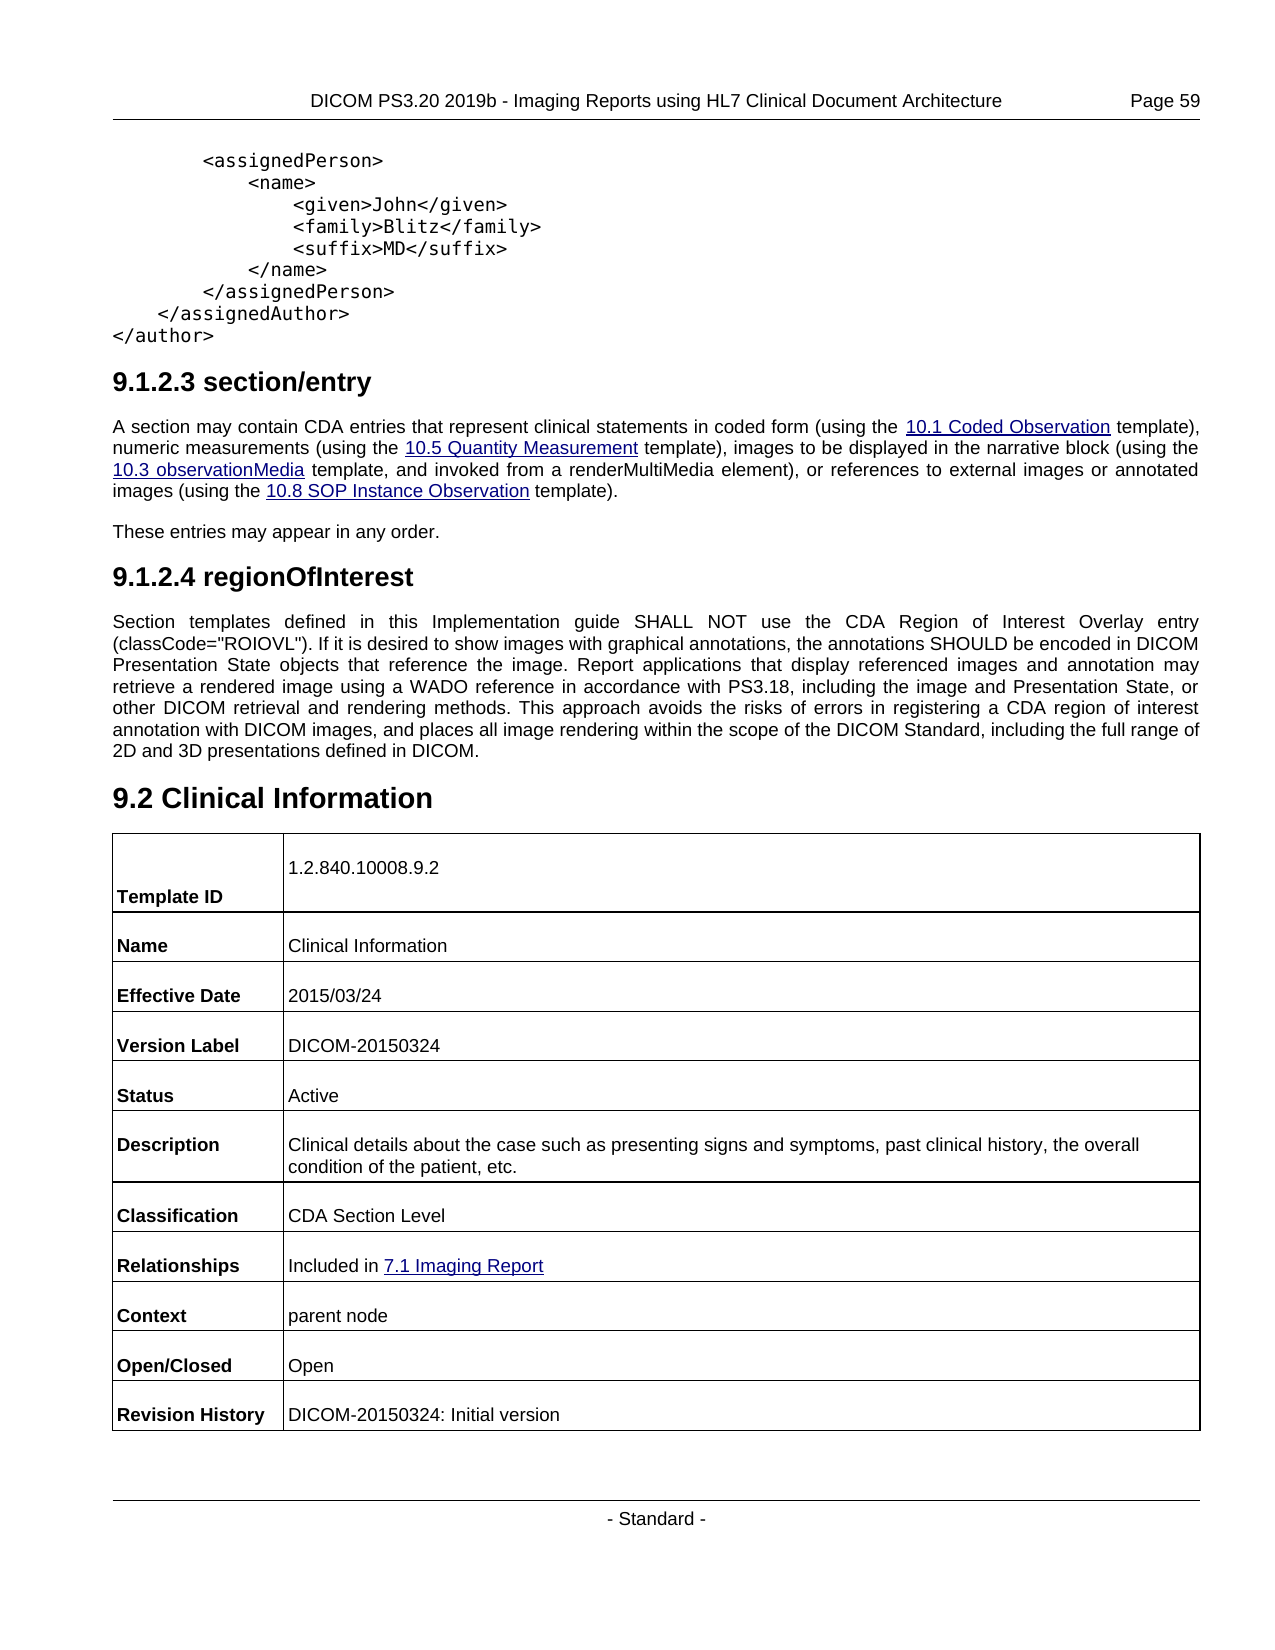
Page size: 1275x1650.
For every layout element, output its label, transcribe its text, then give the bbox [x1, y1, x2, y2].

table_cell CDA Section Level [284, 1183, 1199, 1231]
table_cell parent node [284, 1282, 1199, 1330]
text 9.1.2.4 regionOfInterest [112, 561, 1200, 592]
table_cell DICOM-20150324 [284, 1012, 1199, 1060]
table_cell Description [113, 1111, 283, 1181]
table_cell Open [284, 1331, 1199, 1380]
table_cell Active [284, 1061, 1199, 1110]
table_cell Effective Date [113, 962, 283, 1011]
text These entries may appear in any order. [112, 521, 1200, 542]
table_cell Name [113, 913, 283, 961]
text Section templates defined in this Implementation guide SHALL NOT use the CDA Region of Interest Overlay entry (classCode="ROIOVL"). If it is desired to show images with graphical annotations, the annotations SHOULD be encoded in DICOM Presentation State objects that reference the image. Report applications that display referenced images and annotation may retrieve a rendered image using a WADO reference in accordance with PS3.18, including the image and Presentation State, or other DICOM retrieval and rendering methods. This approach avoids the risks of errors in registering a CDA region of interest annotation with DICOM images, and places all image rendering within the scope of the DICOM Standard, including the full range of 2D and 3D presentations defined in DICOM. [112, 611, 1200, 762]
table_cell Included in 7.1 Imaging Report [284, 1232, 1199, 1281]
text 9.2 Clinical Information [112, 781, 1200, 814]
text 9.1.2.3 section/entry [112, 366, 1200, 397]
table_header 1.2.840.10008.9.2 [284, 834, 1199, 911]
table_cell Classification [113, 1183, 283, 1231]
table_cell Version Label [113, 1012, 283, 1060]
text <assignedPerson> <name> <given>John</given> <family>Blitz</family> <suffix>MD</suffix> </name> </assignedPerson> </assignedAuthor> </author> [112, 150, 1200, 347]
table_cell Context [113, 1282, 283, 1330]
table_cell Clinical Information [284, 913, 1199, 961]
table_cell DICOM-20150324: Initial version [284, 1381, 1199, 1430]
table_header Template ID [113, 834, 283, 911]
text A section may contain CDA entries that represent clinical statements in coded form (using the 10.1 Coded Observation template), numeric measurements (using the 10.5 Quantity Measurement template), images to be displayed in the narrative block (using the 10.3 observationMedia template, and invoked from a renderMultiMedia element), or references to external images or annotated images (using the 10.8 SOP Instance Observation template). [112, 416, 1200, 502]
table_cell Open/Closed [113, 1331, 283, 1380]
table_cell Clinical details about the case such as presenting signs and symptoms, past clinical history, the overall condition of the patient, etc. [284, 1111, 1199, 1181]
table_cell Status [113, 1061, 283, 1110]
table_cell Relationships [113, 1232, 283, 1281]
table_cell 2015/03/24 [284, 962, 1199, 1011]
table_cell Revision History [113, 1381, 283, 1430]
